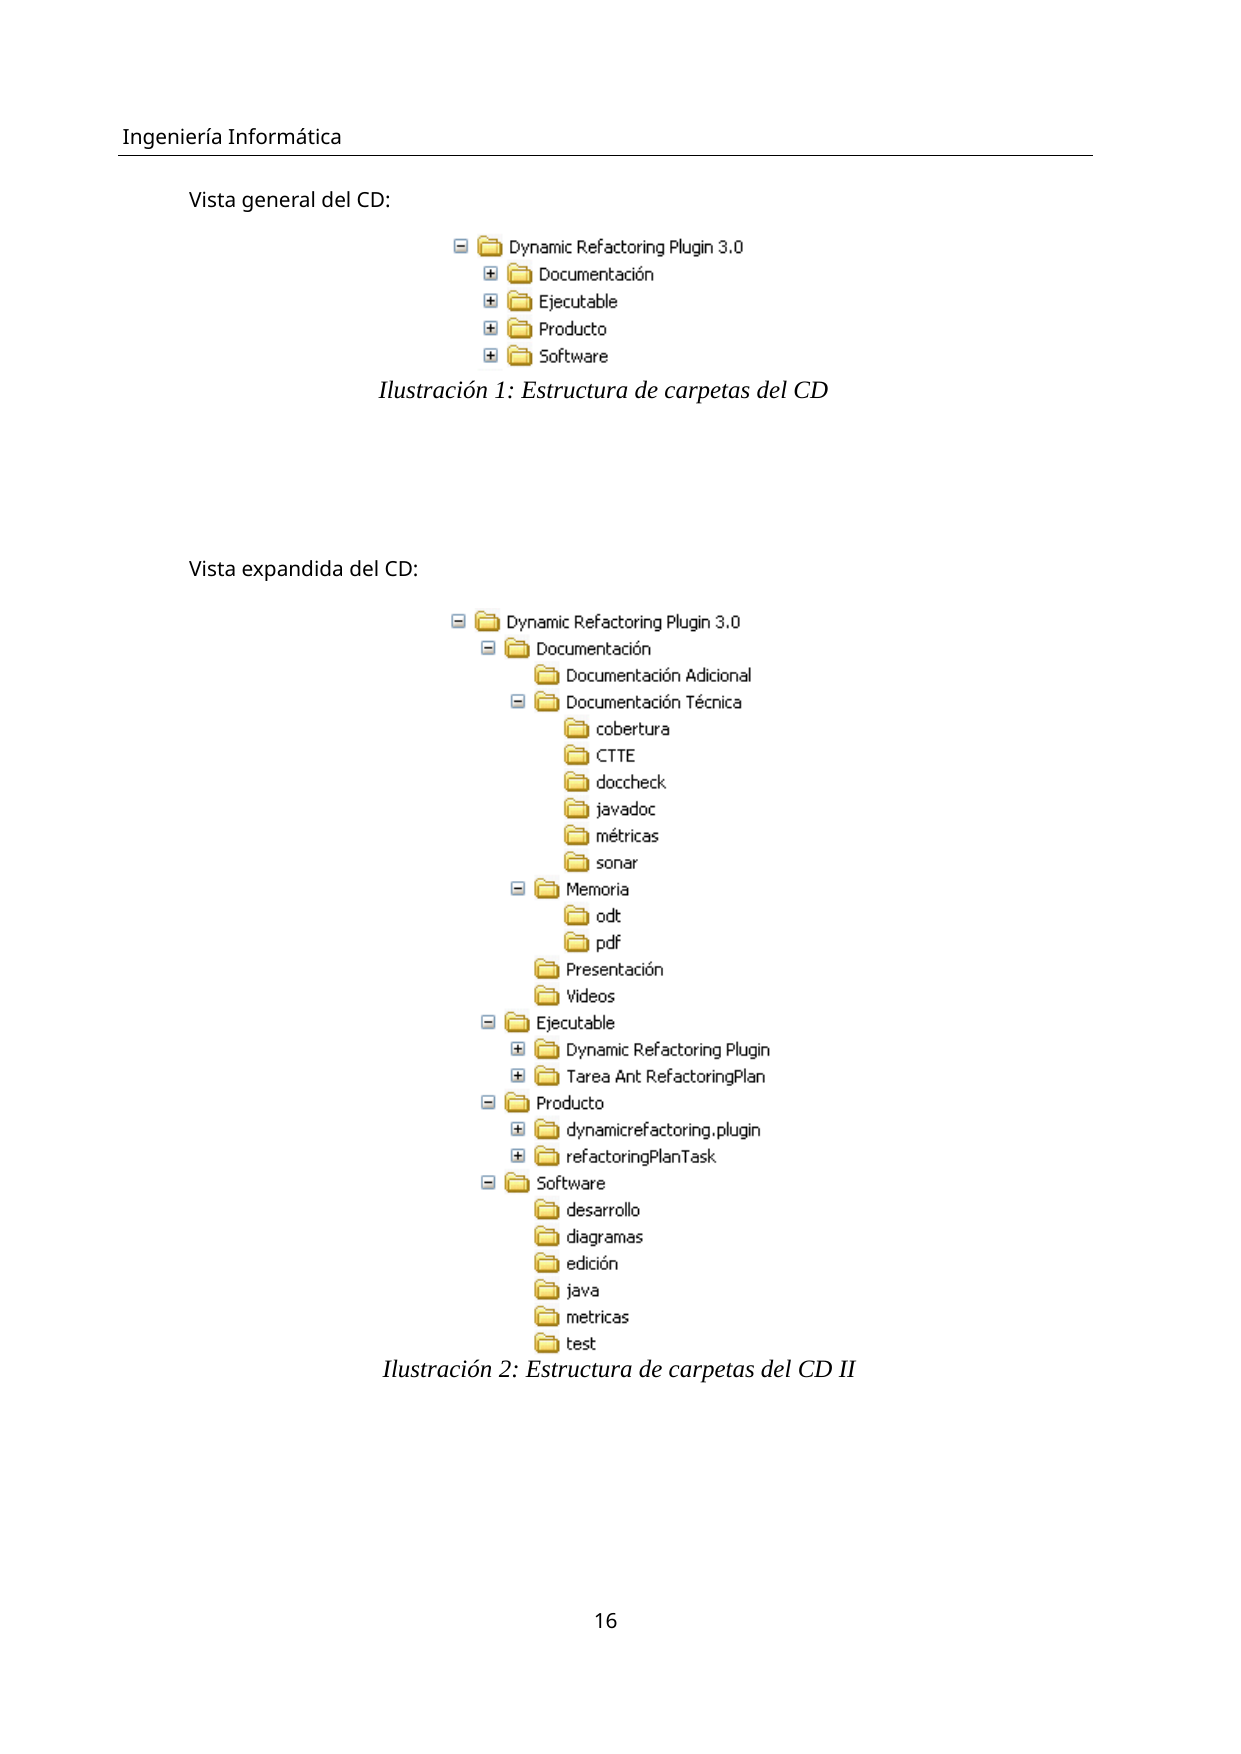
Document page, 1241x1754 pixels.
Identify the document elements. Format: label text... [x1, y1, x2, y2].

text Vista expandida del CD: [118, 554, 1093, 582]
text Ilustración 2: Estructura de carpetas del CD II [365, 621, 875, 1383]
text [760, 224, 881, 236]
text Vista general del CD: [118, 185, 1093, 213]
text [328, 224, 440, 236]
text Ilustración 1: Estructura de carpetas del CD [328, 236, 881, 404]
